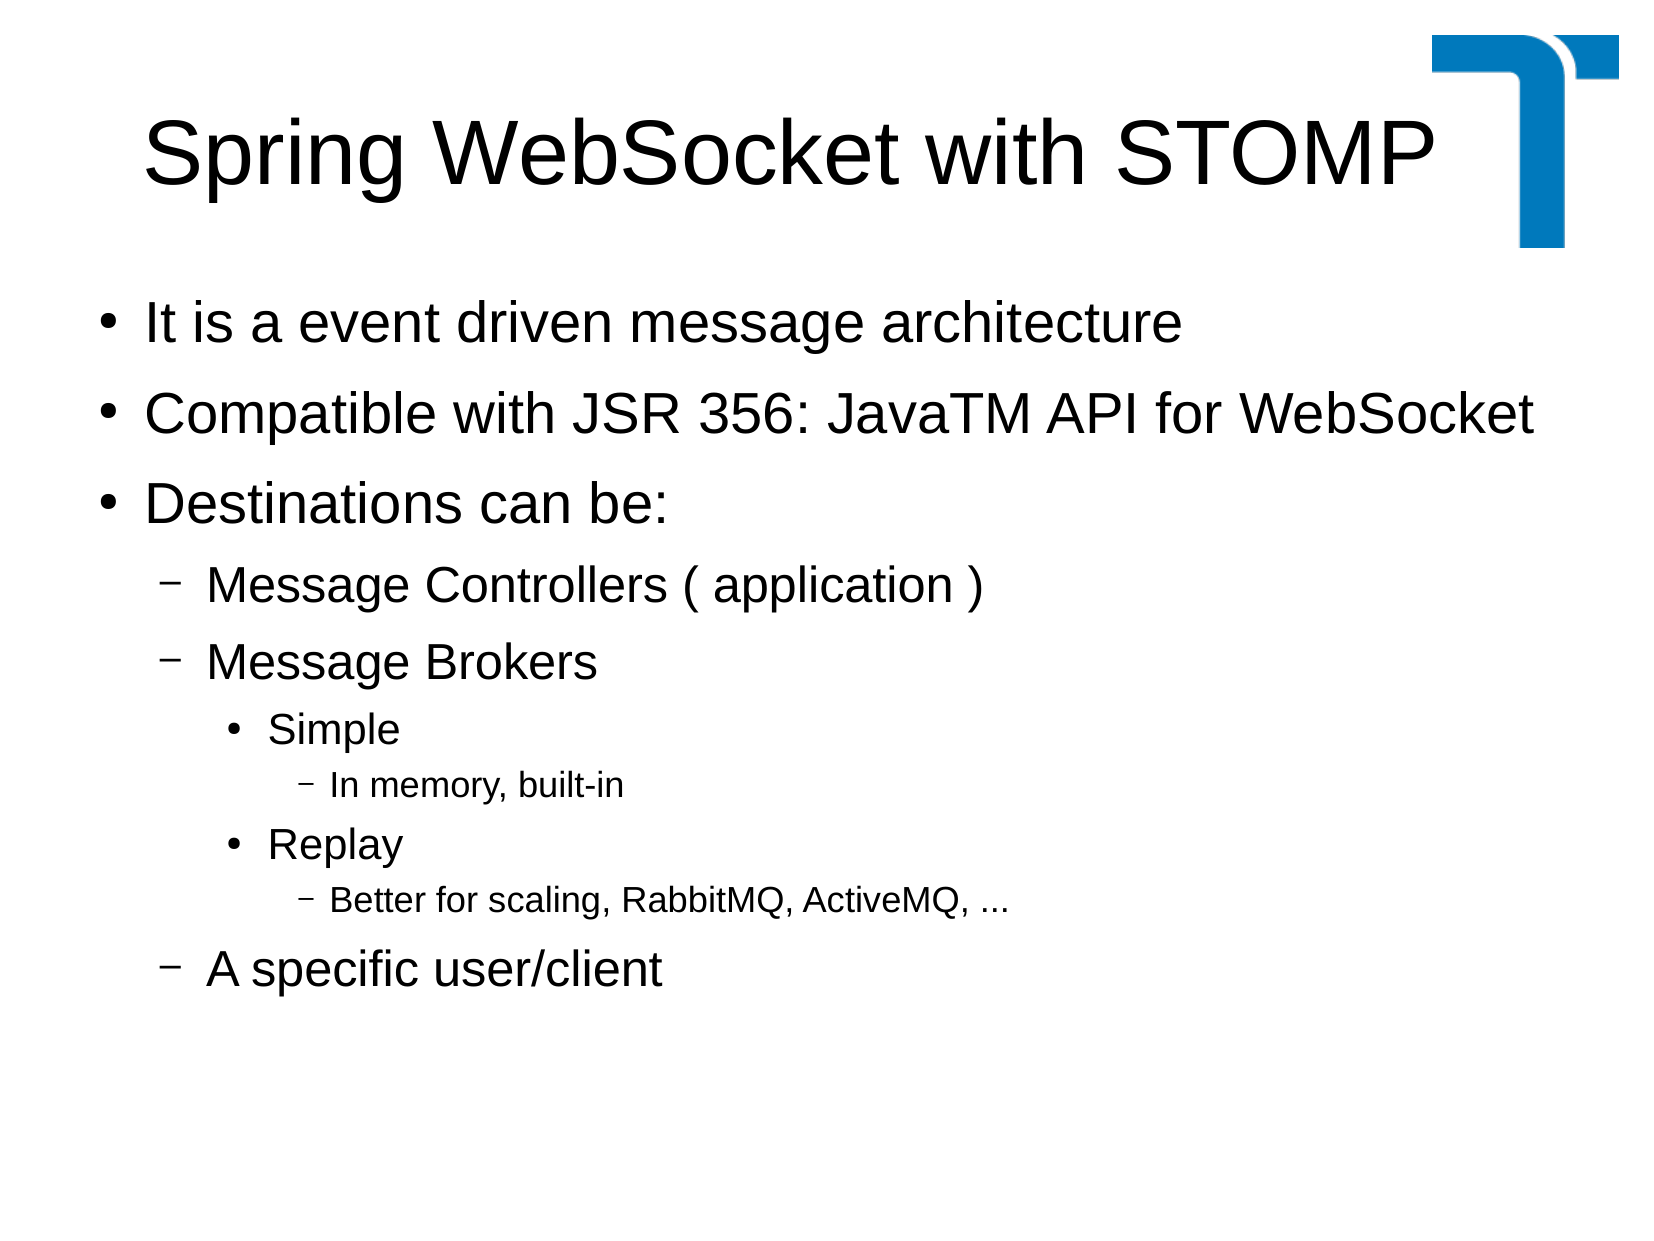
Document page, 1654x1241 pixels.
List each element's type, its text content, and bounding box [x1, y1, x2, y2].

list It is a event driven message architecture Compatible with JSR 356: JavaTM API for WebSocket Destinations can be: Message Controllers ( application ) Message Brokers Simple In memory, built-in Replay Better for scaling, RabbitMQ, ActiveMQ, ... A specific user/client [82, 290, 1571, 1010]
picture [1432, 35, 1619, 248]
title Spring WebSocket with STOMP [82, 49, 1501, 257]
